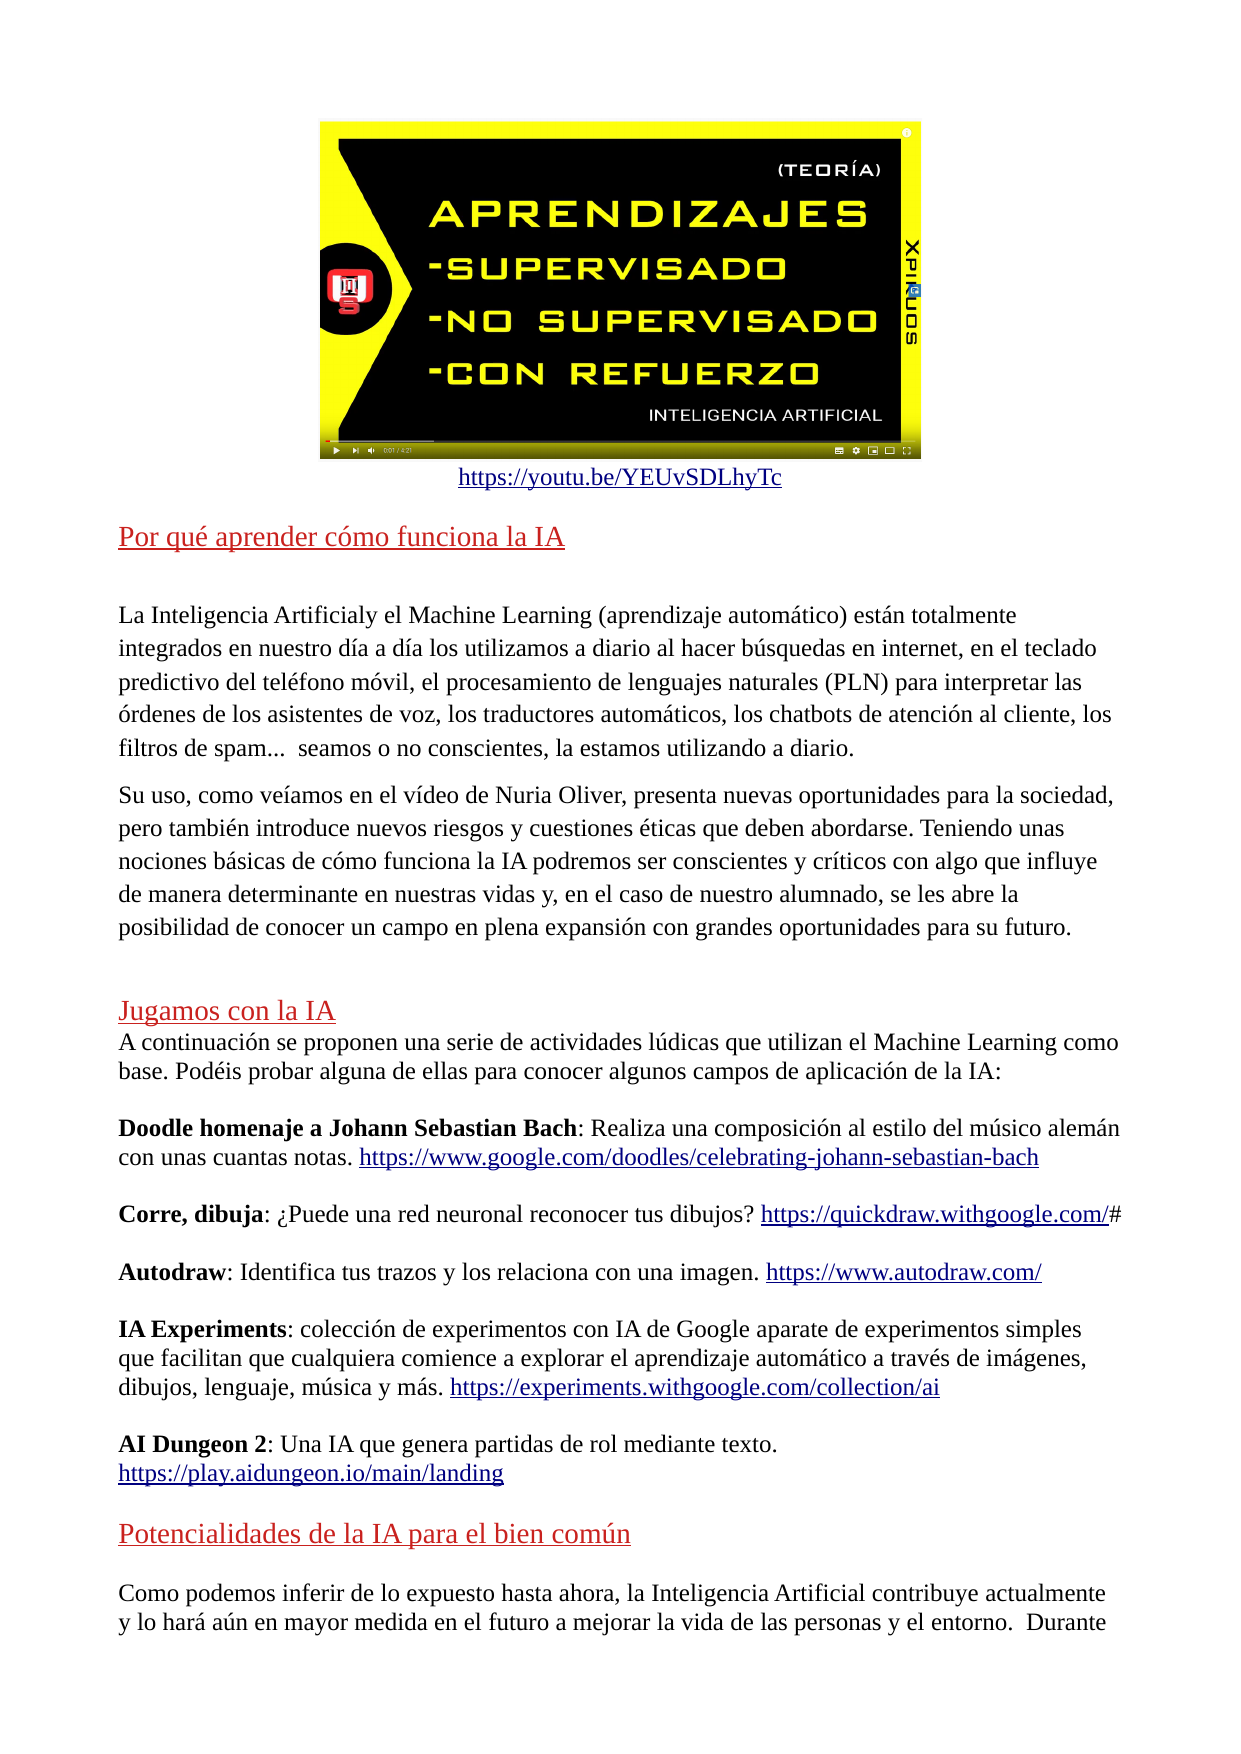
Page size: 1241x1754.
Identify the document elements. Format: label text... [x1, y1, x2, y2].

text Corre, dibuja: ¿Puede una red neuronal reconocer tus dibujos? https://quickdraw.withgoogle.com/# [118, 1199, 1122, 1228]
text Potencialidades de la IA para el bien común [118, 1516, 1122, 1549]
text A continuación se proponen una serie de actividades lúdicas que utilizan el Machine Learning como base. Podéis probar alguna de ellas para conocer algunos campos de aplicación de la IA: [118, 1027, 1122, 1084]
text Su uso, como veíamos en el vídeo de Nuria Oliver, presenta nuevas oportunidades para la sociedad, pero también introduce nuevos riesgos y cuestiones éticas que deben abordarse. Teniendo unas nociones básicas de cómo funciona la IA podremos ser conscientes y críticos con algo que influye de manera determinante en nuestras vidas y, en el caso de nuestro alumnado, se les abre la posibilidad de conocer un campo en plena expansión con grandes oportunidades para su futuro. [118, 780, 1122, 941]
text AI Dungeon 2: Una IA que genera partidas de rol mediante texto. https://play.aidungeon.io/main/landing [118, 1429, 1122, 1487]
text La Inteligencia Artificialy el Machine Learning (aprendizaje automático) están totalmente integrados en nuestro día a día los utilizamos a diario al hacer búsquedas en internet, en el teclado predictivo del teléfono móvil, el procesamiento de lenguajes naturales (PLN) para interpretar las órdenes de los asistentes de voz, los traductores automáticos, los chatbots de atención al cliente, los filtros de spam... seamos o no conscientes, la estamos utilizando a diario. [118, 601, 1122, 761]
text IA Experiments: colección de experimentos con IA de Google aparate de experimentos simples que facilitan que cualquiera comience a explorar el aprendizaje automático a través de imágenes, dibujos, lenguaje, música y más. https://experiments.withgoogle.com/collection/ai [118, 1314, 1122, 1401]
text Por qué aprender cómo funciona la IA [118, 519, 1122, 553]
text Como podemos inferir de lo expuesto hasta ahora, la Inteligencia Artificial contribuye actualmente y lo hará aún en mayor medida en el futuro a mejorar la vida de las personas y el entorno. Durante [118, 1578, 1122, 1636]
text Jugamos con la IA [118, 993, 1122, 1027]
text Doodle homenaje a Johann Sebastian Bach: Realiza una composición al estilo del músico alemán con unas cuantas notas. https://www.google.com/doodles/celebrating-johann-sebastian-bach [118, 1113, 1122, 1171]
text https://youtu.be/YEUvSDLhyTc [118, 462, 1122, 491]
text Autodraw: Identifica tus trazos y los relaciona con una imagen. https://www.autodraw.com/ [118, 1257, 1122, 1286]
picture [318, 118, 923, 462]
